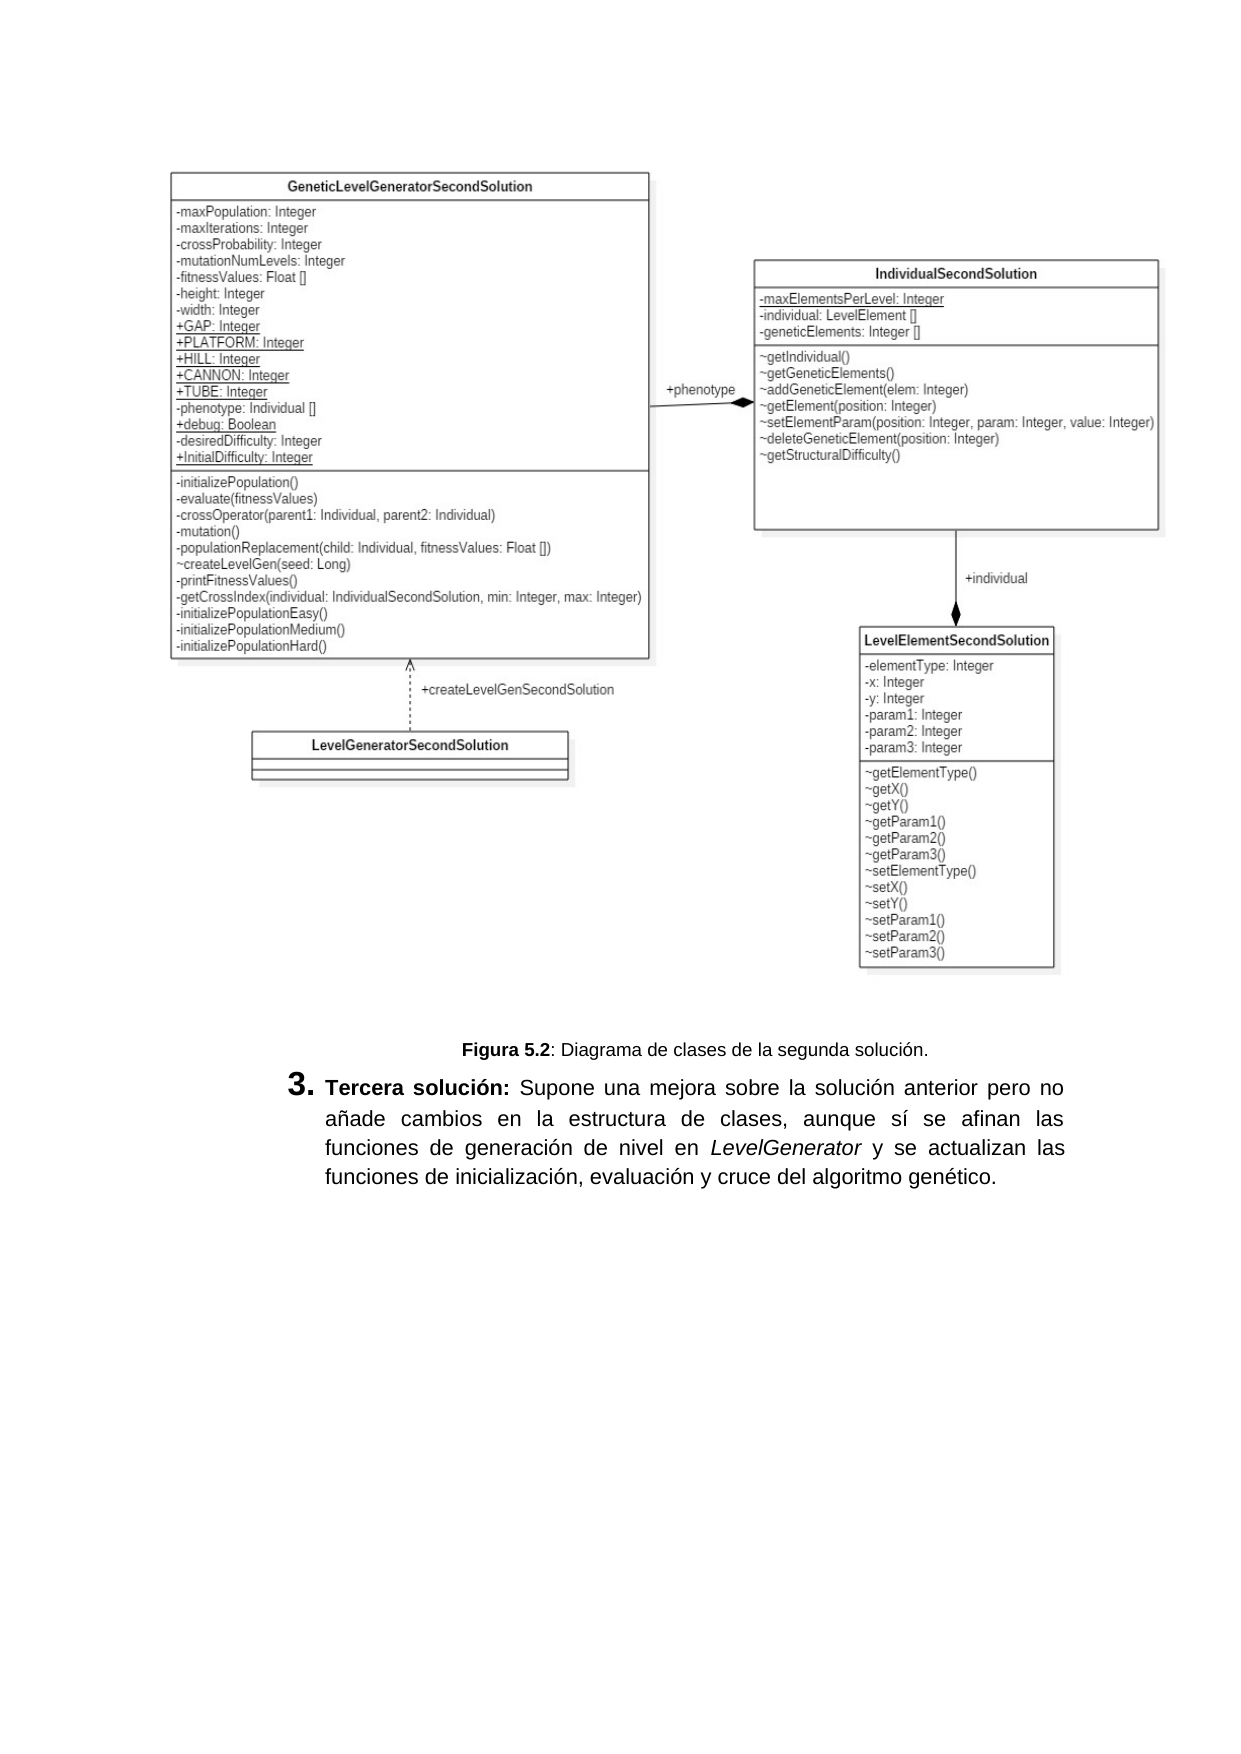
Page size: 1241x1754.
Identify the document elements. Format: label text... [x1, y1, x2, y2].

picture [161, 162, 1198, 1011]
list Tercera solución: Supone una mejora sobre la solución anterior pero no añade cambios en la estructura de clases, aunque sí se afinan las funciones de generación de nivel en LevelGenerator y se actualizan las funciones de inicialización, evaluación y cruce del algoritmo genético. [287, 1064, 1065, 1189]
list Figura 5.2: Diagrama de clases de la segunda solución. [287, 1039, 1065, 1061]
